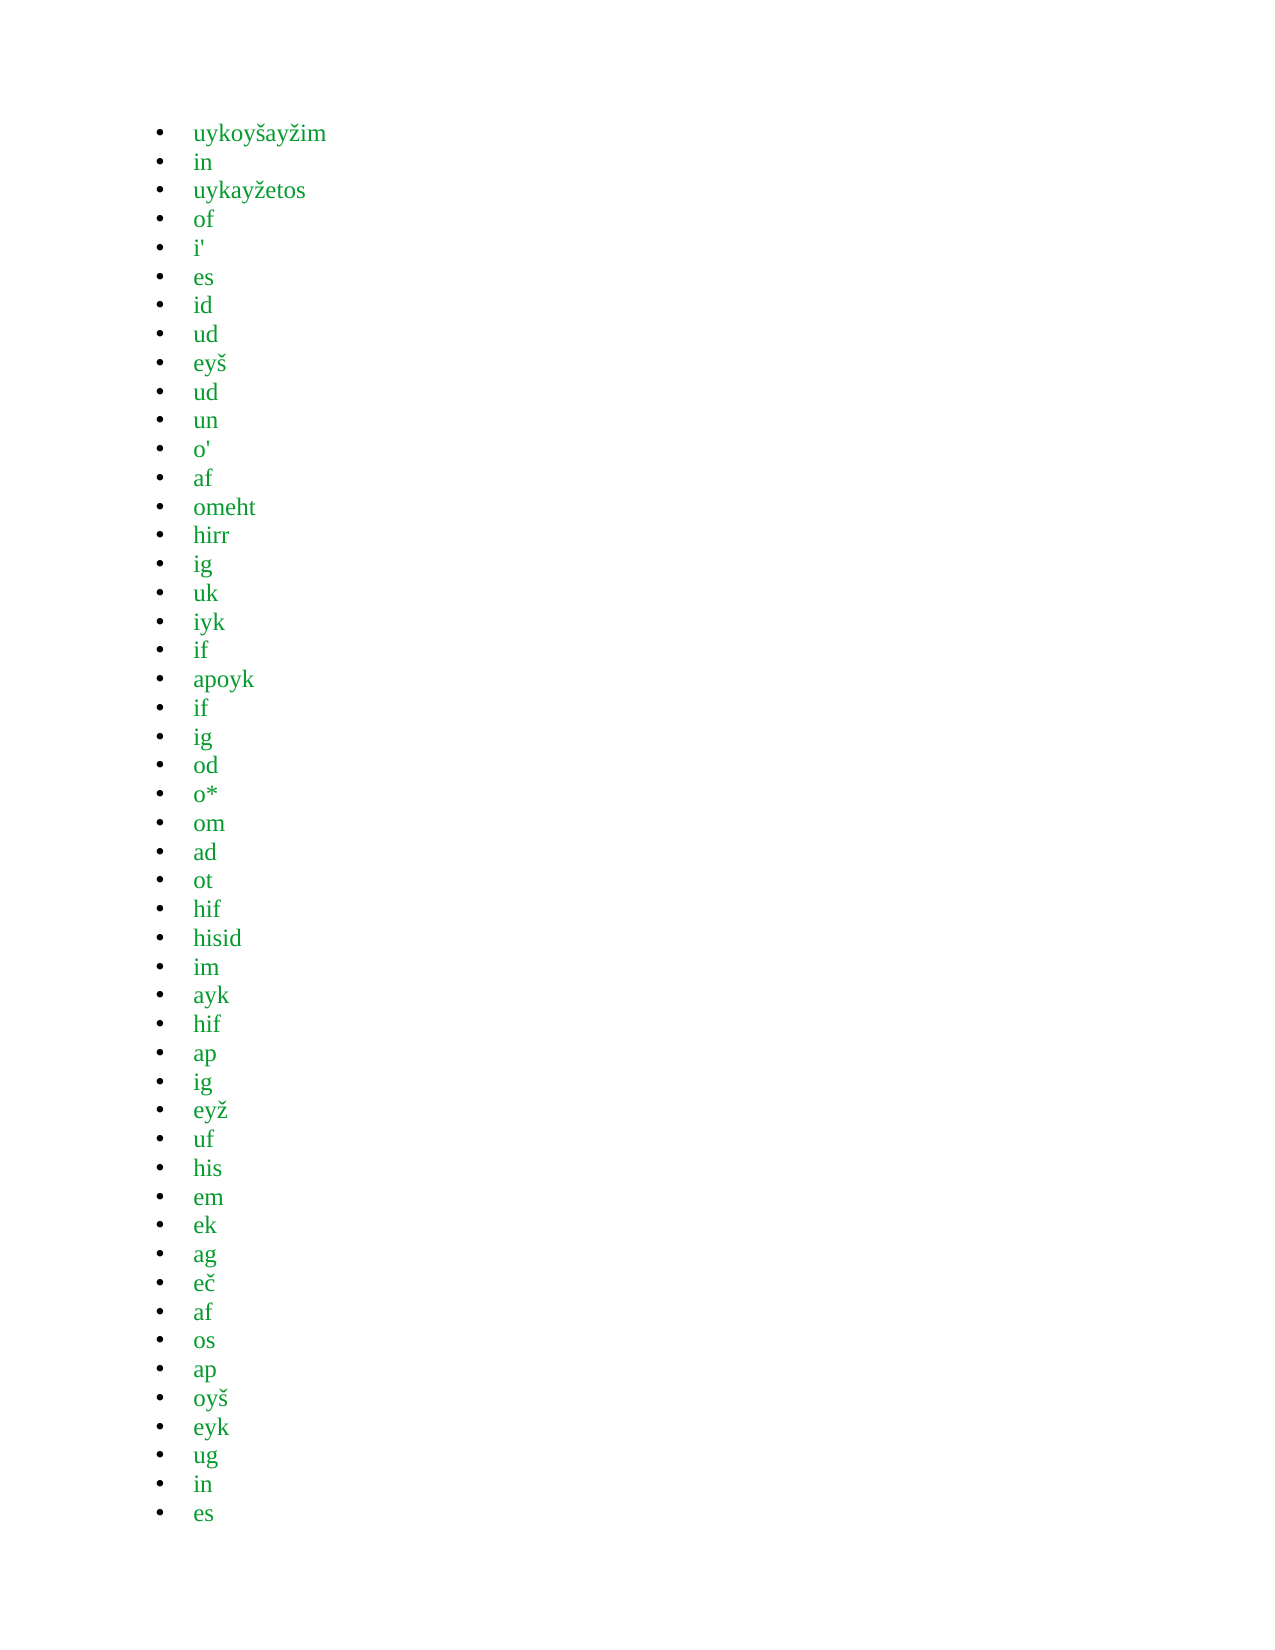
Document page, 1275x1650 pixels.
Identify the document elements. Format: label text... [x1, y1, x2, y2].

list ig [156, 722, 1157, 751]
list om [156, 808, 1157, 837]
list if [156, 693, 1157, 722]
list eč [156, 1268, 1157, 1297]
list od [156, 751, 1157, 779]
list uykayžetos [156, 176, 1157, 204]
list eyk [156, 1412, 1157, 1441]
list eyš [156, 348, 1157, 377]
list if [156, 636, 1157, 664]
list ud [156, 377, 1157, 406]
list ad [156, 837, 1157, 866]
list af [156, 1297, 1157, 1326]
list em [156, 1182, 1157, 1211]
list in [156, 1469, 1157, 1498]
list iyk [156, 607, 1157, 636]
list ig [156, 549, 1157, 578]
list omeht [156, 492, 1157, 521]
list im [156, 952, 1157, 981]
list es [156, 262, 1157, 291]
list un [156, 406, 1157, 434]
list hif [156, 1009, 1157, 1038]
list ug [156, 1441, 1157, 1469]
list ap [156, 1038, 1157, 1067]
list uk [156, 578, 1157, 607]
list o* [156, 779, 1157, 808]
list os [156, 1326, 1157, 1354]
list his [156, 1153, 1157, 1182]
list hif [156, 894, 1157, 923]
list ig [156, 1067, 1157, 1096]
list hirr [156, 521, 1157, 549]
list hisid [156, 923, 1157, 952]
list oyš [156, 1383, 1157, 1412]
list af [156, 463, 1157, 492]
list eyž [156, 1096, 1157, 1124]
list es [156, 1498, 1157, 1527]
list ayk [156, 981, 1157, 1009]
list ud [156, 319, 1157, 348]
list o' [156, 434, 1157, 463]
list of [156, 204, 1157, 233]
list ek [156, 1211, 1157, 1239]
list ot [156, 866, 1157, 894]
list ag [156, 1239, 1157, 1268]
list id [156, 291, 1157, 319]
list uykoyšayžim [156, 118, 1157, 147]
list ap [156, 1354, 1157, 1383]
list apoyk [156, 664, 1157, 693]
list i' [156, 233, 1157, 262]
list uf [156, 1124, 1157, 1153]
list in [156, 147, 1157, 176]
